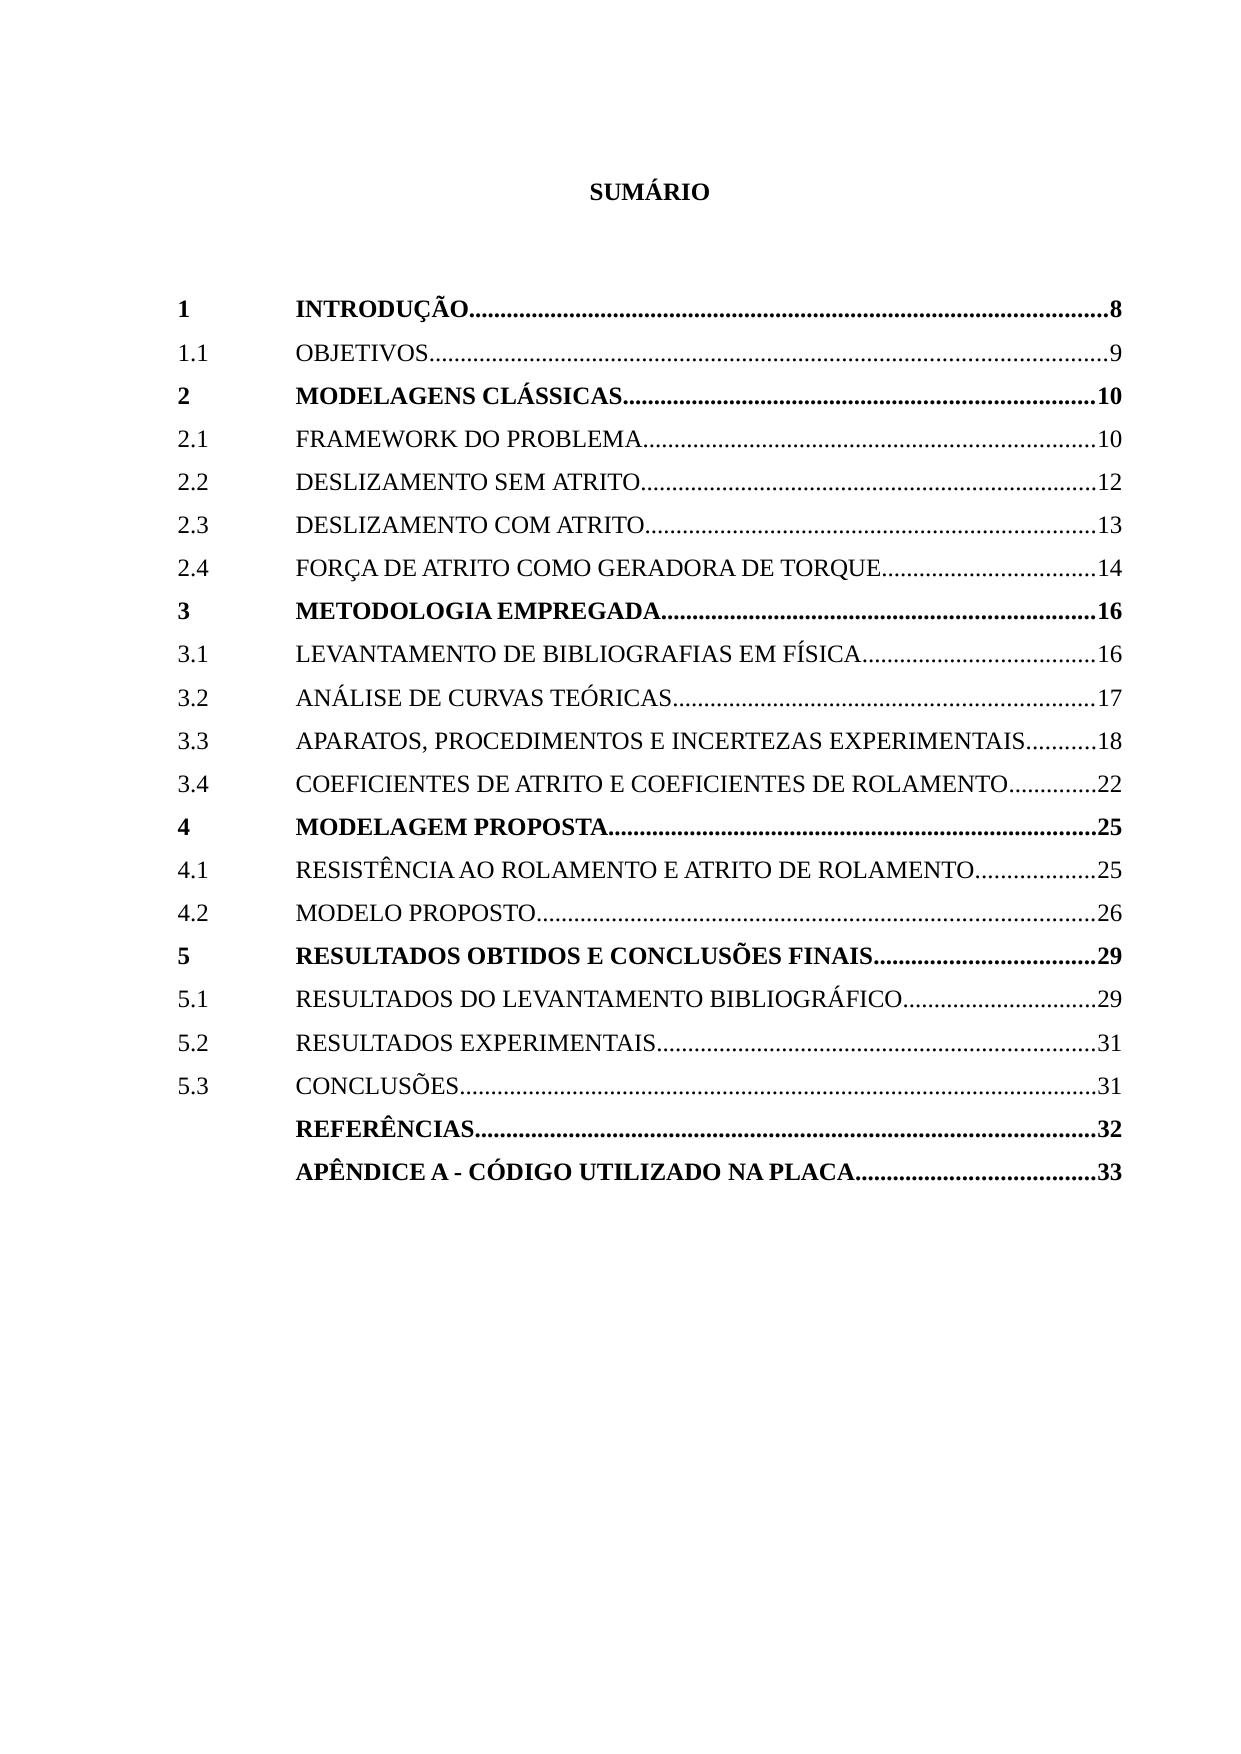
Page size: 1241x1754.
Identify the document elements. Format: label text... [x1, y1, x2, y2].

text 3.4 Coeficientes de Atrito e Coeficientes de Rolamento 22 [177, 769, 1122, 798]
text Referências 32 [177, 1114, 1122, 1143]
text 1.1 Objetivos 9 [177, 338, 1122, 366]
text 3.2 Análise de curvas teóricas 17 [177, 683, 1122, 711]
text 4.2 Modelo proposto 26 [177, 898, 1122, 927]
text 2.1 Framework do Problema 10 [177, 424, 1122, 453]
text 4.1 Resistência ao rolamento e atrito de rolamento 25 [177, 855, 1122, 884]
text 2.4 Força de atrito como geradora de Torque 14 [177, 553, 1122, 582]
text 3 Metodologia Empregada 16 [177, 596, 1122, 625]
text 5.1 Resultados do levantamento bibliográfico 29 [177, 984, 1122, 1013]
text 2.2 Deslizamento SEM ATRITO 12 [177, 467, 1122, 496]
text 4 Modelagem Proposta 25 [177, 812, 1122, 841]
text 5.3 Conclusões 31 [177, 1071, 1122, 1099]
text 3.3 Aparatos, procedimentos e incertezas experimentais 18 [177, 726, 1122, 754]
text 1 Introdução 8 [177, 294, 1122, 323]
subtitle Sumário [177, 177, 1122, 206]
text 3.1 Levantamento de bibliografias em física 16 [177, 639, 1122, 668]
text 5 Resultados obtidos e conclusões finais 29 [177, 941, 1122, 970]
text Apêndice a - Código utilizado na placa 33 [177, 1157, 1122, 1186]
text 2 Modelagens Clássicas 10 [177, 381, 1122, 409]
text 5.2 Resultados experimentais 31 [177, 1028, 1122, 1056]
text 2.3 DESLIZAMENTO com atrito 13 [177, 510, 1122, 539]
